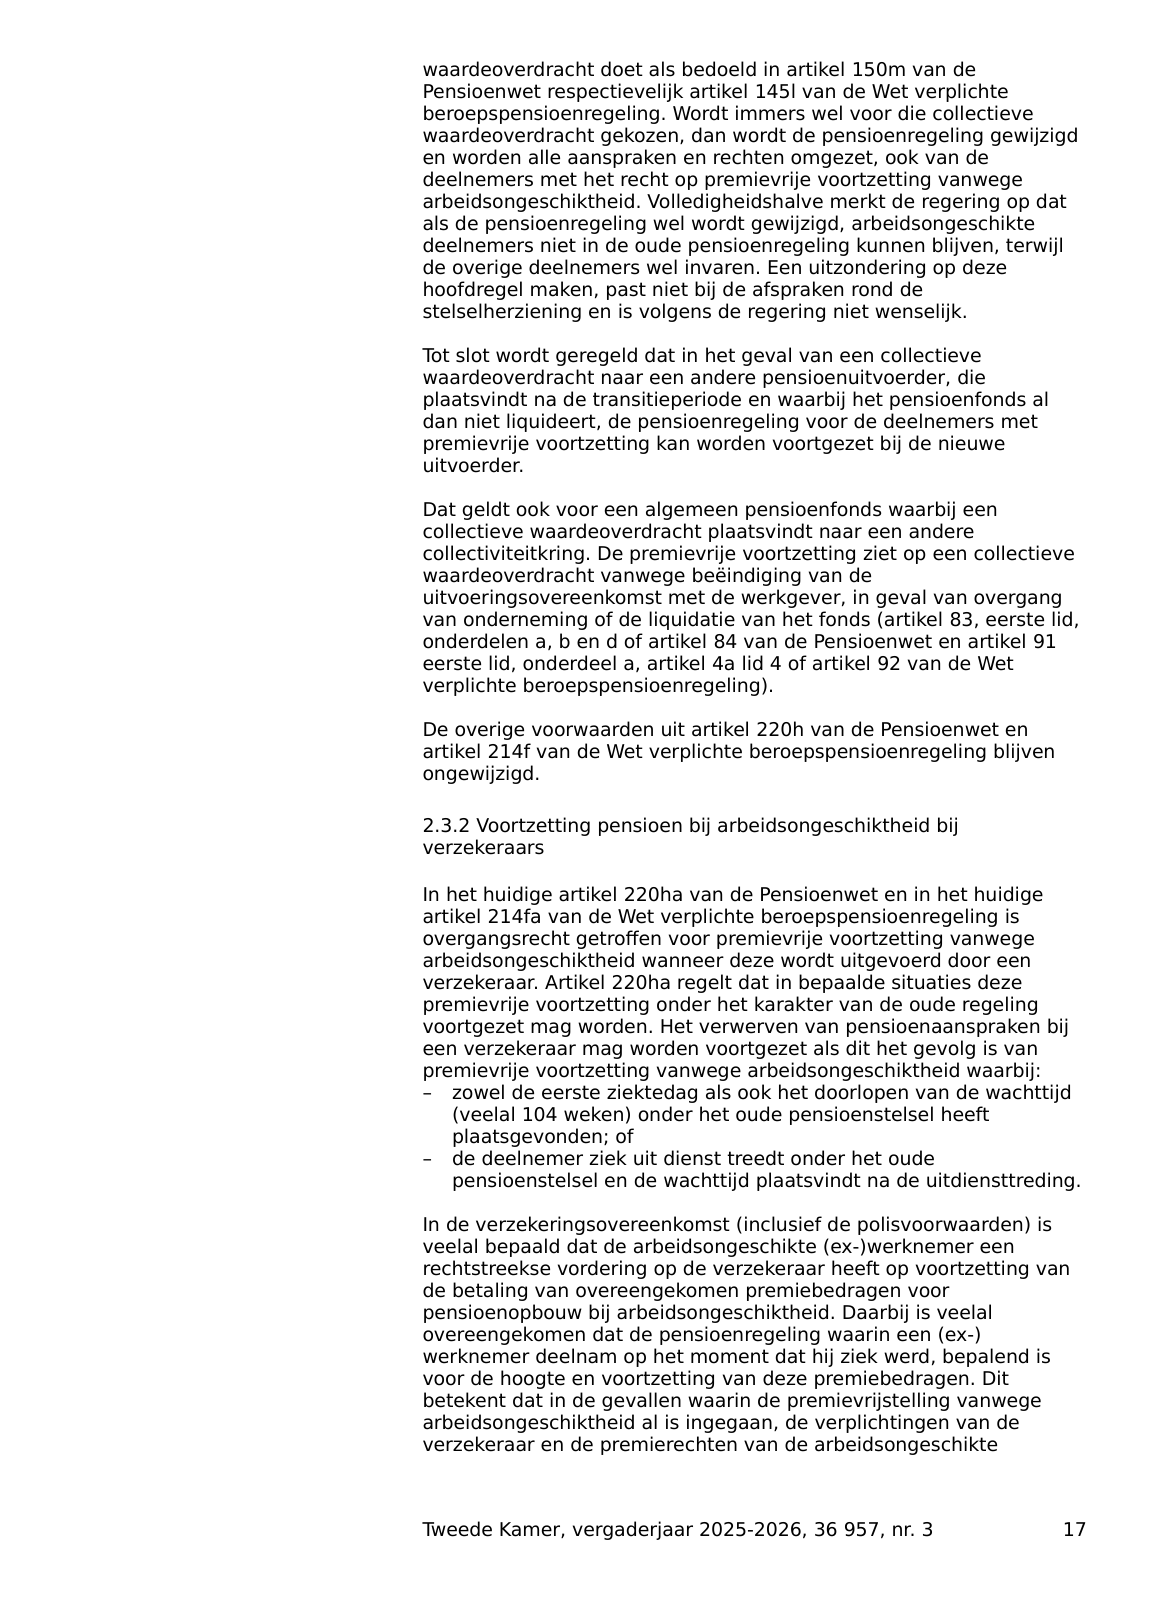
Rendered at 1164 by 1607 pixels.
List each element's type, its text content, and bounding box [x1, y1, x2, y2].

text In het huidige artikel 220ha van de Pensioenwet en in het huidige artikel 214fa van de Wet verplichte beroepspensioenregeling is overgangsrecht getroffen voor premievrije voortzetting vanwege arbeidsongeschiktheid wanneer deze wordt uitgevoerd door een verzekeraar. Artikel 220ha regelt dat in bepaalde situaties deze premievrije voortzetting onder het karakter van de oude regeling voortgezet mag worden. Het verwerven van pensioenaanspraken bij een verzekeraar mag worden voortgezet als dit het gevolg is van premievrije voortzetting vanwege arbeidsongeschiktheid waarbij: [422, 884, 1087, 1082]
text – zowel de eerste ziektedag als ook het doorlopen van de wachttijd (veelal 104 weken) onder het oude pensioenstelsel heeft plaatsgevonden; of [422, 1082, 1087, 1148]
text In de verzekeringsovereenkomst (inclusief de polisvoorwaarden) is veelal bepaald dat de arbeidsongeschikte (ex-)werknemer een rechtstreekse vordering op de verzekeraar heeft op voortzetting van de betaling van overeengekomen premiebedragen voor pensioenopbouw bij arbeidsongeschiktheid. Daarbij is veelal overeengekomen dat de pensioenregeling waarin een (ex-) werknemer deelnam op het moment dat hij ziek werd, bepalend is voor de hoogte en voortzetting van deze premiebedragen. Dit betekent dat in de gevallen waarin de premievrijstelling vanwege arbeidsongeschiktheid al is ingegaan, de verplichtingen van de verzekeraar en de premierechten van de arbeidsongeschikte [422, 1214, 1087, 1456]
text waardeoverdracht doet als bedoeld in artikel 150m van de Pensioenwet respectievelijk artikel 145l van de Wet verplichte beroepspensioenregeling. Wordt immers wel voor die collectieve waardeoverdracht gekozen, dan wordt de pensioenregeling gewijzigd en worden alle aanspraken en rechten omgezet, ook van de deelnemers met het recht op premievrije voortzetting vanwege arbeidsongeschiktheid. Volledigheidshalve merkt de regering op dat als de pensioenregeling wel wordt gewijzigd, arbeidsongeschikte deelnemers niet in de oude pensioenregeling kunnen blijven, terwijl de overige deelnemers wel invaren. Een uitzondering op deze hoofdregel maken, past niet bij de afspraken rond de stelselherziening en is volgens de regering niet wenselijk. [422, 59, 1087, 323]
text Dat geldt ook voor een algemeen pensioenfonds waarbij een collectieve waardeoverdracht plaatsvindt naar een andere collectiviteitkring. De premievrije voortzetting ziet op een collectieve waardeoverdracht vanwege beëindiging van de uitvoeringsovereenkomst met de werkgever, in geval van overgang van onderneming of de liquidatie van het fonds (artikel 83, eerste lid, onderdelen a, b en d of artikel 84 van de Pensioenwet en artikel 91 eerste lid, onderdeel a, artikel 4a lid 4 of artikel 92 van de Wet verplichte beroepspensioenregeling). [422, 499, 1087, 697]
text – de deelnemer ziek uit dienst treedt onder het oude pensioenstelsel en de wachttijd plaatsvindt na de uitdiensttreding. [422, 1148, 1087, 1192]
text Tot slot wordt geregeld dat in het geval van een collectieve waardeoverdracht naar een andere pensioenuitvoerder, die plaatsvindt na de transitieperiode en waarbij het pensioenfonds al dan niet liquideert, de pensioenregeling voor de deelnemers met premievrije voortzetting kan worden voortgezet bij de nieuwe uitvoerder. [422, 345, 1087, 477]
subtitle 2.3.2 Voortzetting pensioen bij arbeidsongeschiktheid bij verzekeraars [422, 815, 1087, 859]
text De overige voorwaarden uit artikel 220h van de Pensioenwet en artikel 214f van de Wet verplichte beroepspensioenregeling blijven ongewijzigd. [422, 719, 1087, 785]
